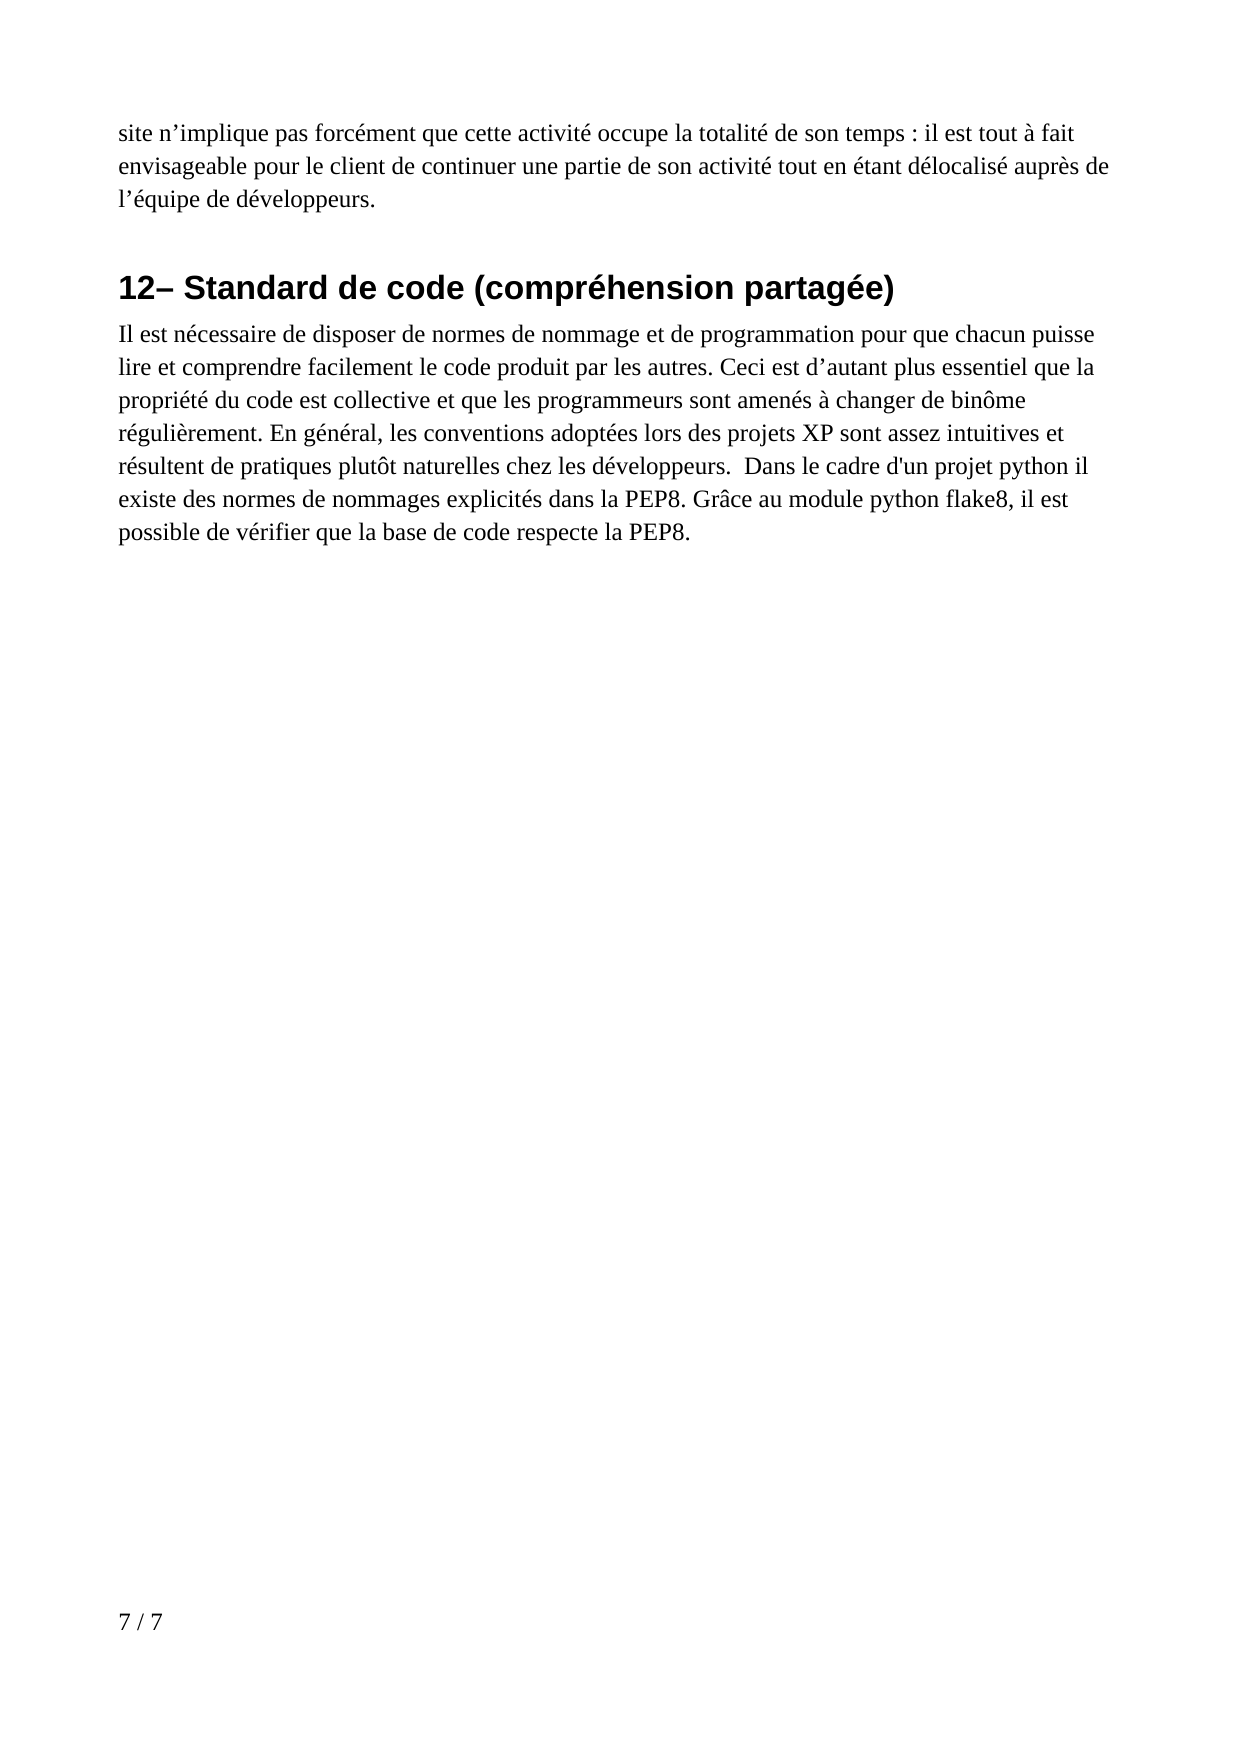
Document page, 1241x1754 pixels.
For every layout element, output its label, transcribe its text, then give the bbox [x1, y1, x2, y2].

text Il est nécessaire de disposer de normes de nommage et de programmation pour que chacun puisse lire et comprendre facilement le code produit par les autres. Ceci est d’autant plus essentiel que la propriété du code est collective et que les programmeurs sont amenés à changer de binôme régulièrement. En général, les conventions adoptées lors des projets XP sont assez intuitives et résultent de pratiques plutôt naturelles chez les développeurs. Dans le cadre d'un projet python il existe des normes de nommages explicités dans la PEP8. Grâce au module python flake8, il est possible de vérifier que la base de code respecte la PEP8. [118, 319, 1122, 546]
subtitle 12– Standard de code (compréhension partagée) [118, 267, 1122, 306]
text site n’implique pas forcément que cette activité occupe la totalité de son temps : il est tout à fait envisageable pour le client de continuer une partie de son activité tout en étant délocalisé auprès de l’équipe de développeurs. [118, 118, 1122, 213]
